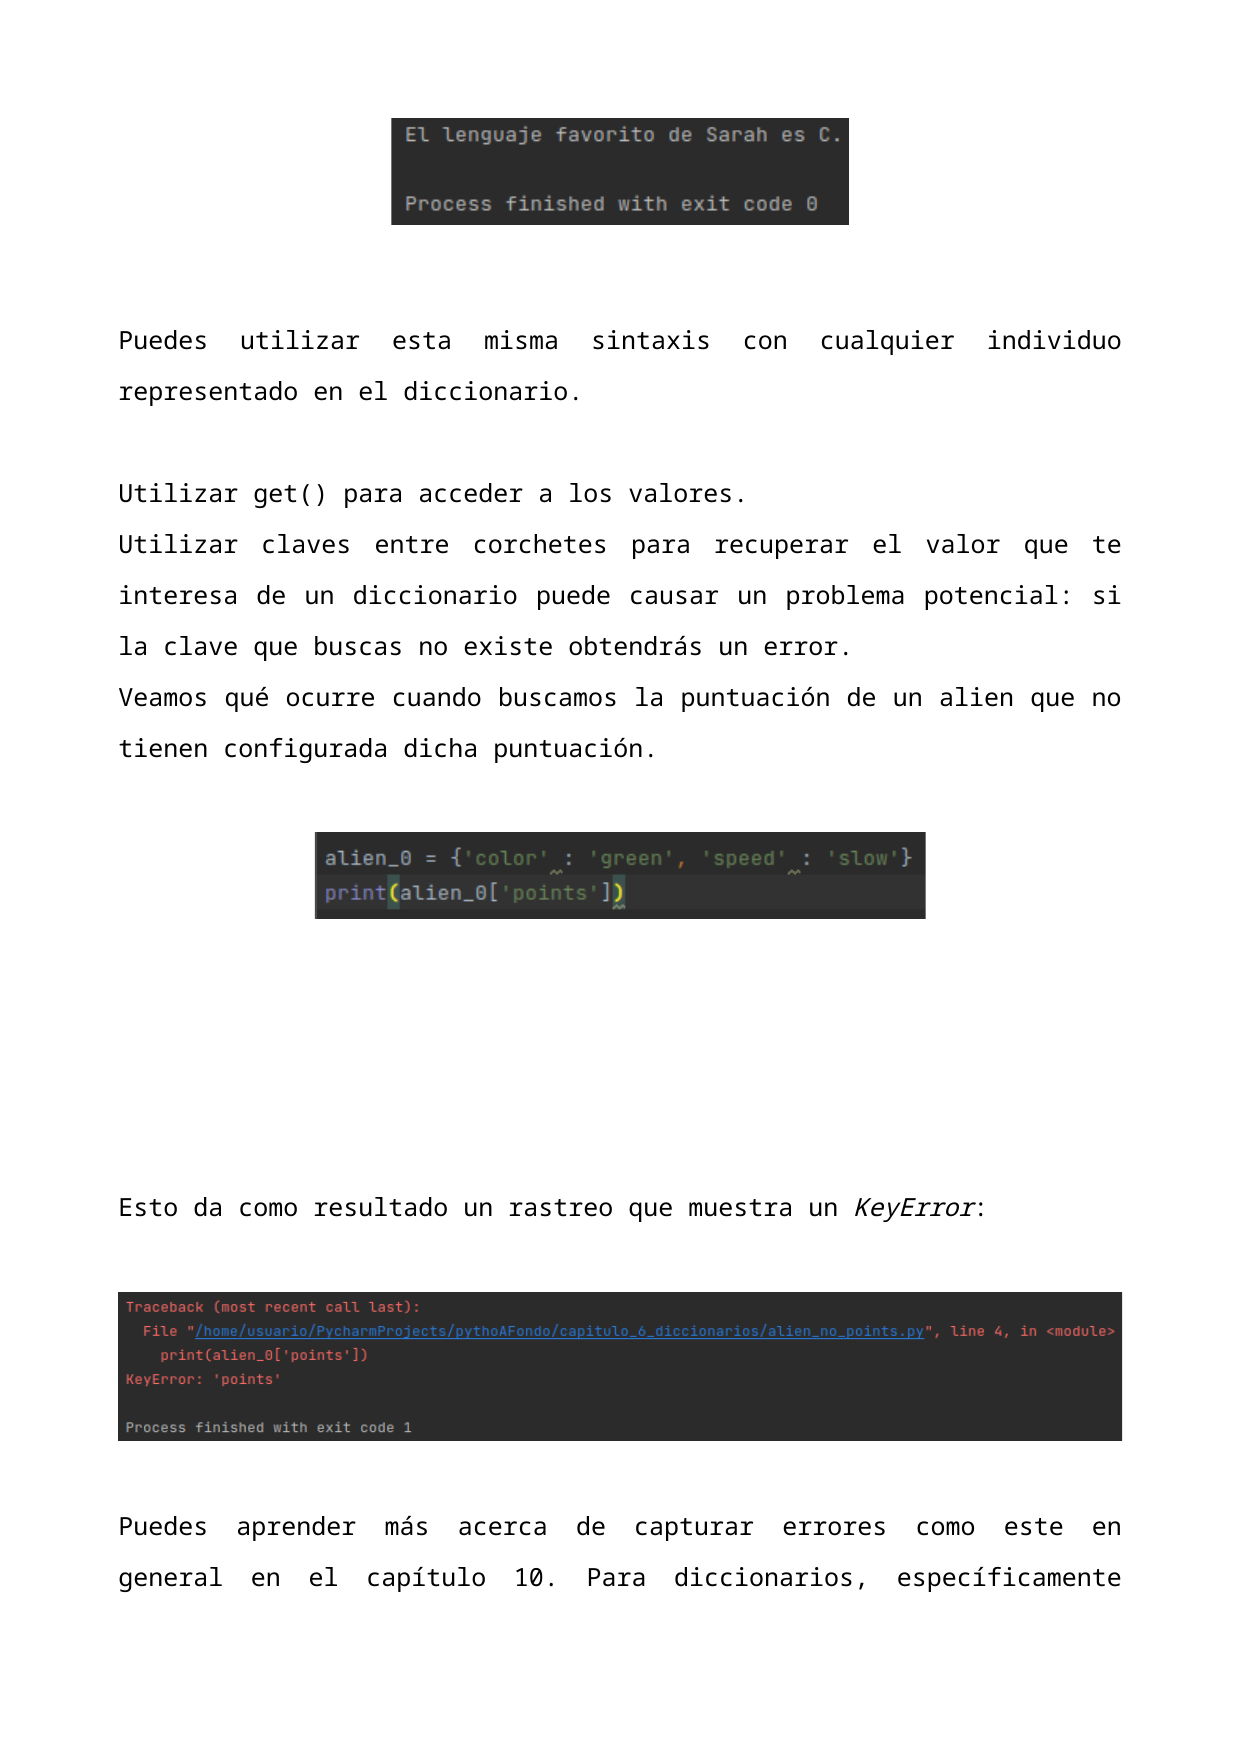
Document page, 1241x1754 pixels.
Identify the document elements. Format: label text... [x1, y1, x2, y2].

picture [314, 832, 926, 919]
text Puedes aprender más acerca de capturar errores como este en general en el capítulo 10. Para diccionarios, específicamente [118, 1508, 1122, 1594]
text Puedes utilizar esta misma sintaxis con cualquier individuo representado en el diccionario. [118, 322, 1122, 407]
text Utilizar get() para acceder a los valores. [118, 475, 1122, 509]
text Utilizar claves entre corchetes para recuperar el valor que te interesa de un diccionario puede causar un problema potencial: si la clave que buscas no existe obtendrás un error. [118, 526, 1122, 663]
picture [118, 1292, 1123, 1441]
text Veamos qué ocurre cuando buscamos la puntuación de un alien que no tienen configurada dicha puntuación. [118, 679, 1122, 765]
text Esto da como resultado un rastreo que muestra un KeyError: [118, 1190, 1122, 1224]
picture [391, 118, 849, 225]
